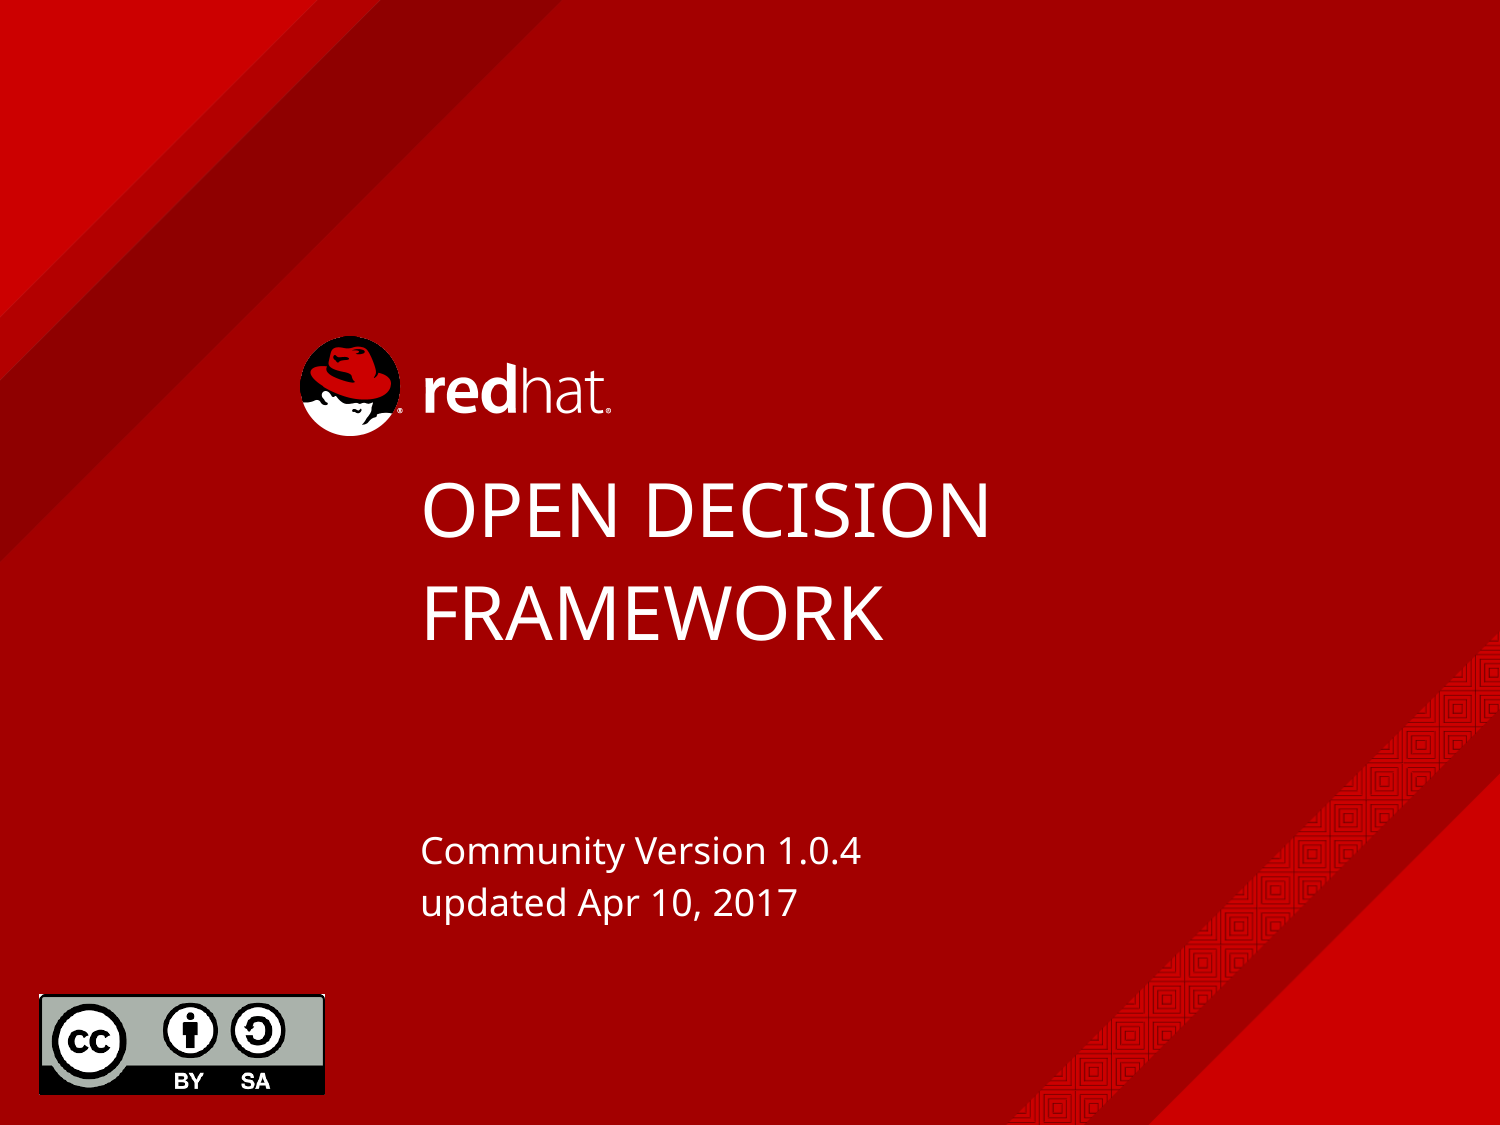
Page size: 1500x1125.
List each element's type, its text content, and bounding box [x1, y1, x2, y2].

text_box Community Version 1.0.4 updated Apr 10, 2017 [420, 828, 1225, 924]
title OPEN DECISION FRAMEWORK [420, 457, 1321, 649]
picture [0, 0, 1500, 1125]
